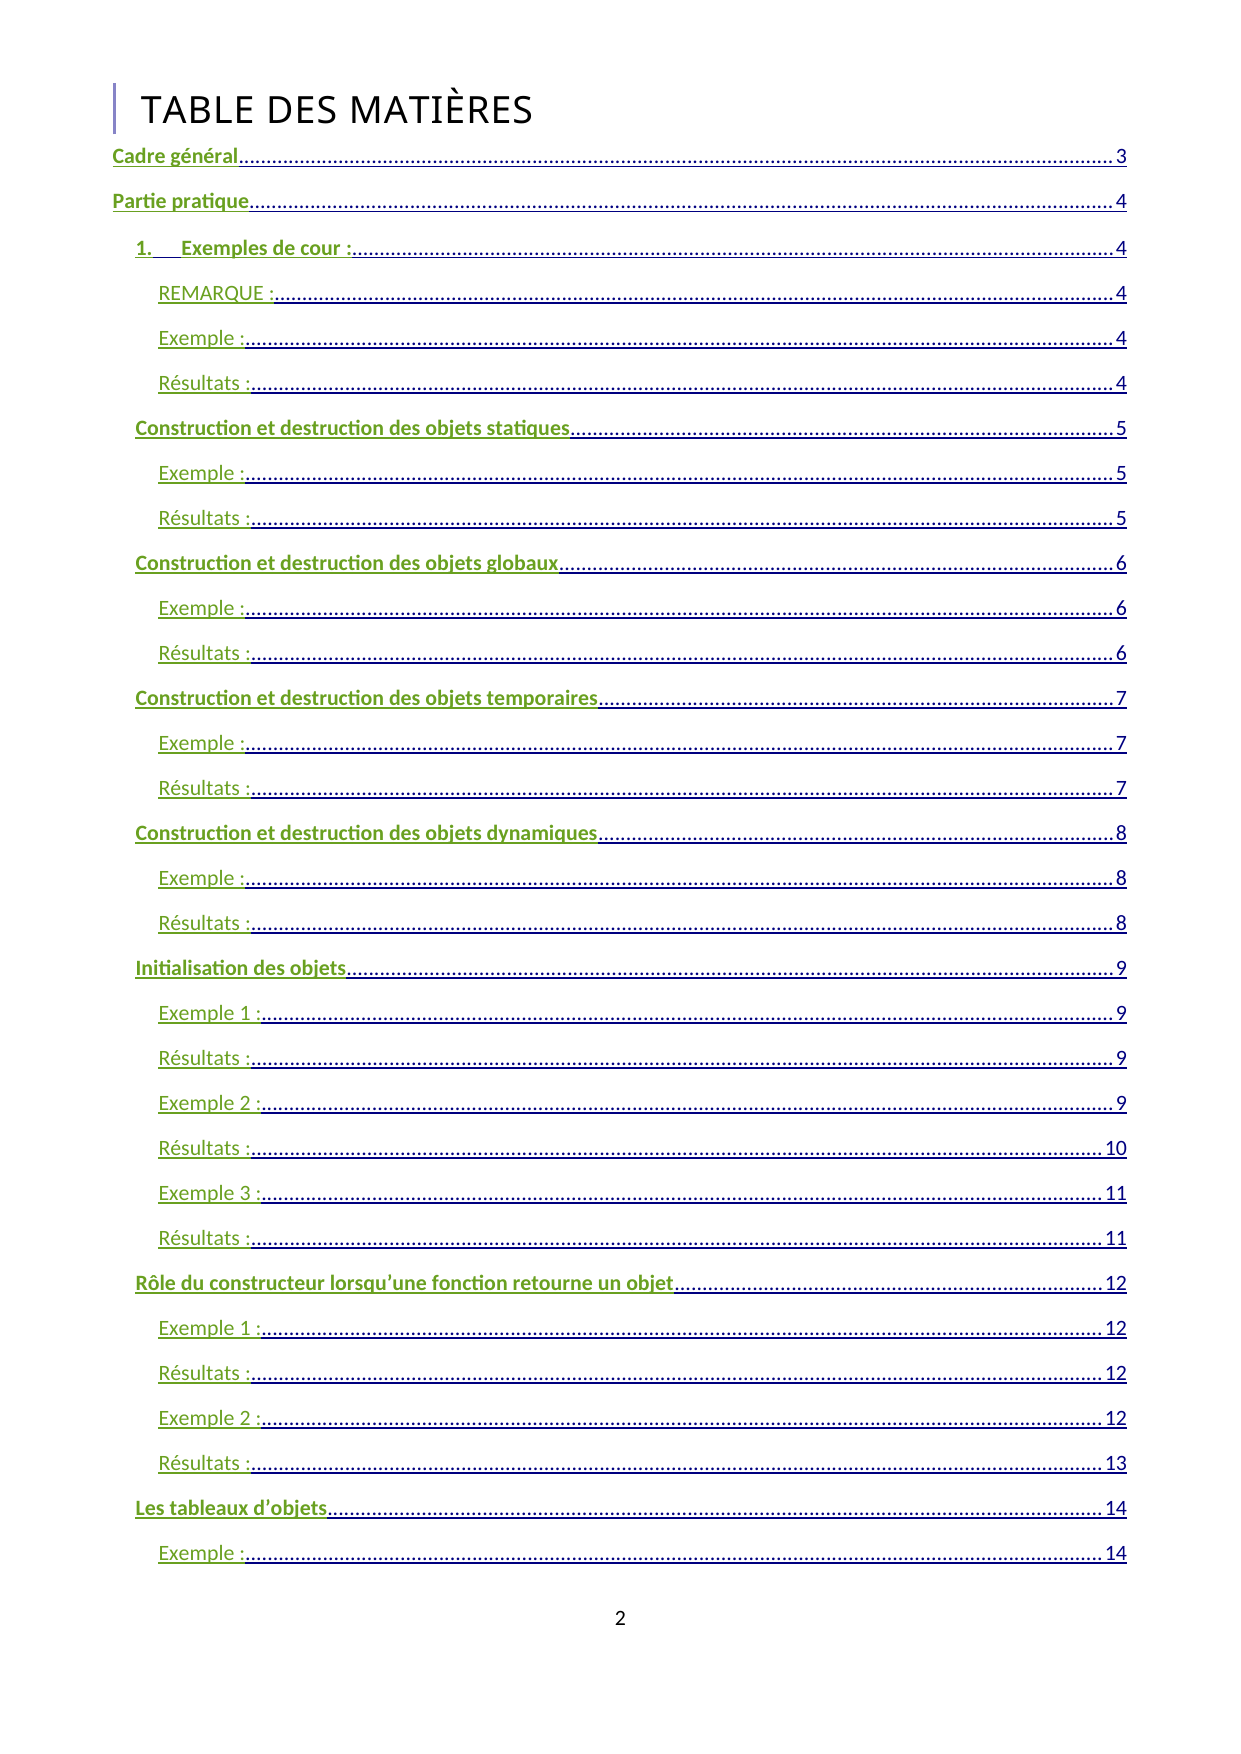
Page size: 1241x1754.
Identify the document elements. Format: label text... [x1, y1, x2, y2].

text Exemple : 4 [158, 324, 1128, 351]
text Exemple 2 : 9 [158, 1089, 1128, 1116]
text Résultats : 10 [158, 1134, 1128, 1161]
text Table des matières [116, 83, 1128, 134]
text Exemple : 7 [158, 729, 1128, 756]
text Les tableaux d’objets 14 [135, 1494, 1128, 1521]
text Exemple 2 : 12 [158, 1404, 1128, 1431]
text Exemple : 5 [158, 459, 1128, 486]
text Cadre général 3 [112, 143, 1128, 169]
text Construction et destruction des objets globaux 6 [135, 549, 1128, 576]
text Résultats : 6 [158, 639, 1128, 666]
text 1. Exemples de cour : 4 [135, 233, 1128, 261]
text Exemple : 8 [158, 864, 1128, 891]
text Construction et destruction des objets dynamiques 8 [135, 819, 1128, 846]
text Exemple : 6 [158, 594, 1128, 621]
text Résultats : 4 [158, 369, 1128, 396]
text Partie pratique 4 [112, 188, 1128, 214]
text Résultats : 8 [158, 909, 1128, 936]
text Exemple 3 : 11 [158, 1179, 1128, 1206]
text Résultats : 11 [158, 1224, 1128, 1251]
text Initialisation des objets 9 [135, 954, 1128, 981]
text Résultats : 7 [158, 774, 1128, 801]
text Exemple : 14 [158, 1539, 1128, 1566]
text Construction et destruction des objets statiques 5 [135, 414, 1128, 441]
text REMARQUE : 4 [158, 279, 1128, 306]
text Exemple 1 : 9 [158, 999, 1128, 1026]
text Rôle du constructeur lorsqu’une fonction retourne un objet 12 [135, 1269, 1128, 1296]
text Résultats : 5 [158, 504, 1128, 531]
text Résultats : 13 [158, 1449, 1128, 1476]
text Résultats : 12 [158, 1359, 1128, 1386]
text Résultats : 9 [158, 1044, 1128, 1071]
text Exemple 1 : 12 [158, 1314, 1128, 1341]
text Construction et destruction des objets temporaires 7 [135, 684, 1128, 711]
